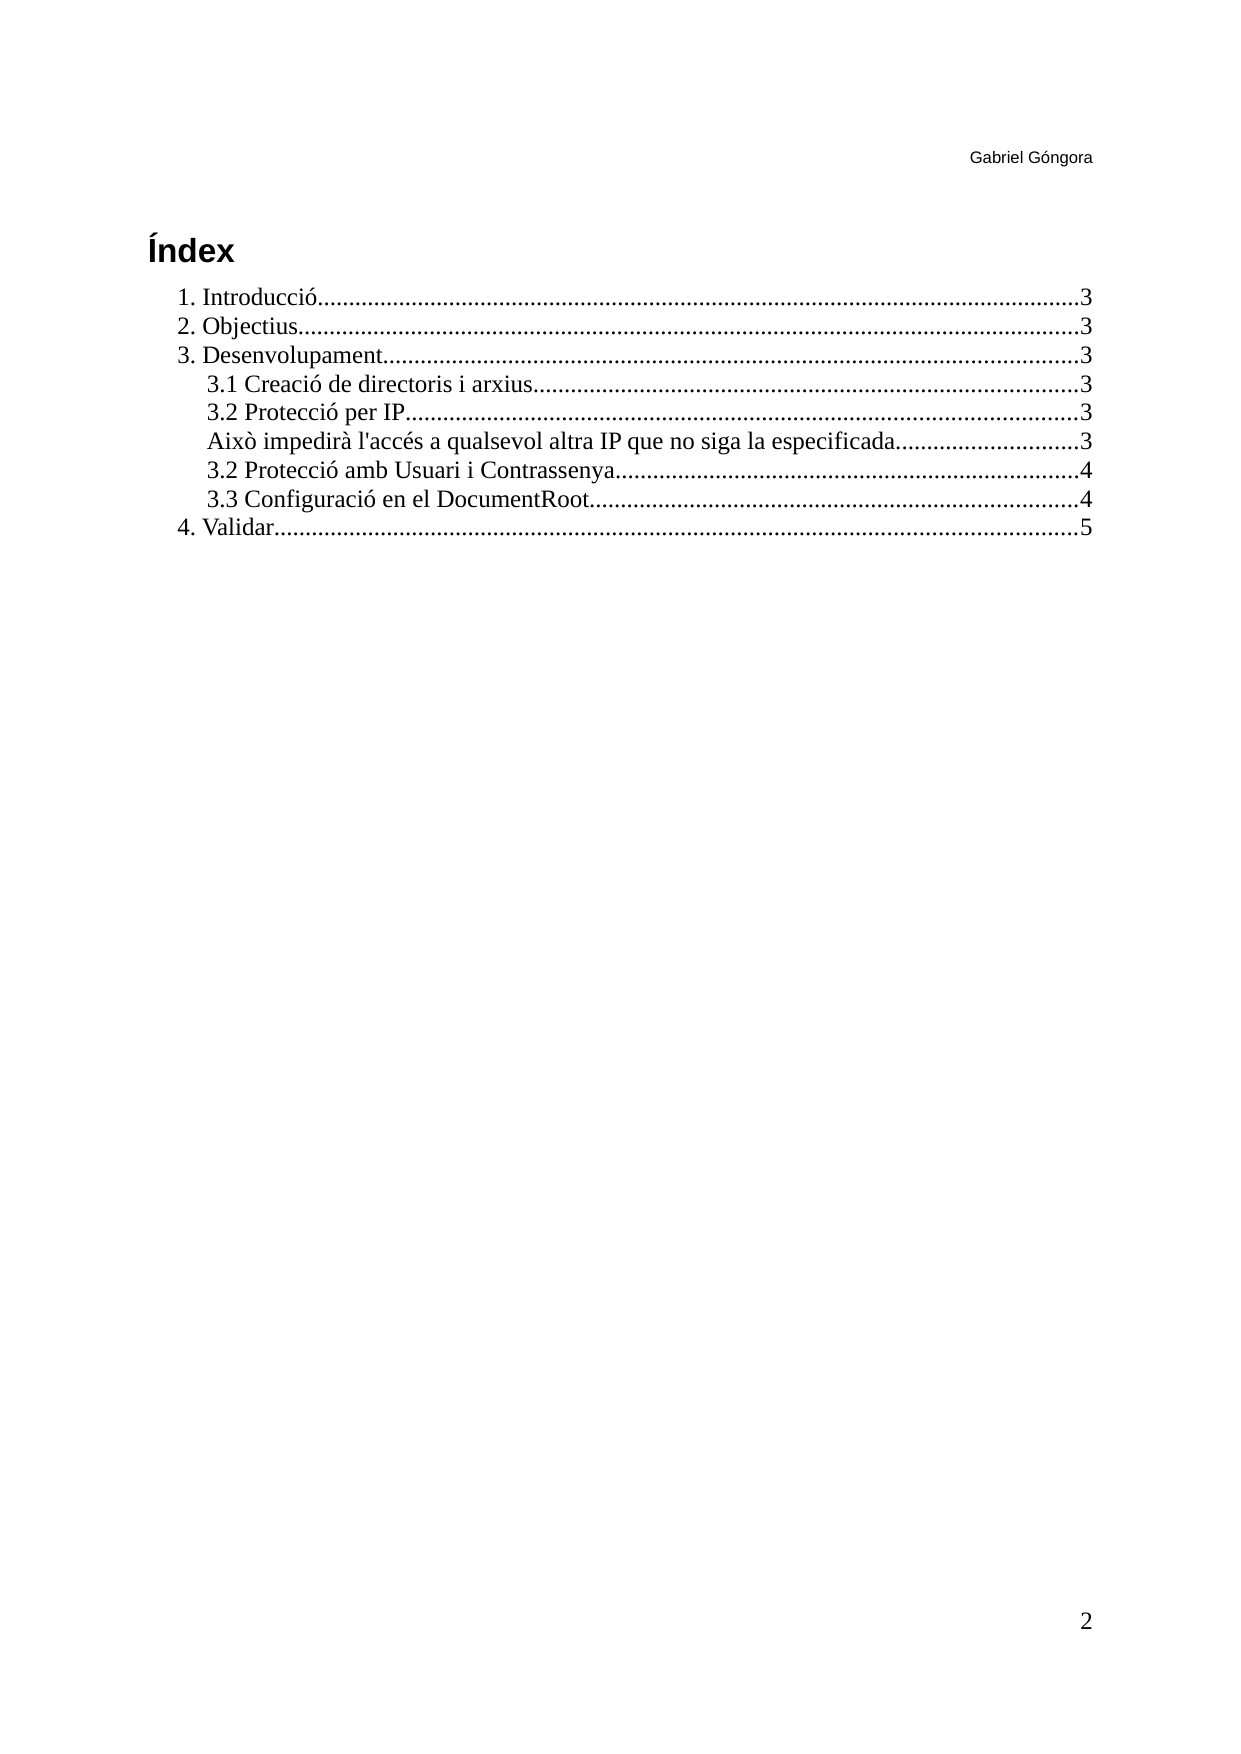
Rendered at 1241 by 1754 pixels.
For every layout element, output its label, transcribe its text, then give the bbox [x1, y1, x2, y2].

text 3.2 Protecció amb Usuari i Contrassenya 4 [207, 455, 1093, 484]
text 4. Validar 5 [177, 512, 1093, 541]
text 3.3 Configuració en el DocumentRoot 4 [207, 484, 1093, 512]
text 3. Desenvolupament 3 [177, 340, 1093, 369]
text Això impedirà l'accés a qualsevol altra IP que no siga la especificada. 3 [207, 426, 1093, 455]
text 3.1 Creació de directoris i arxius 3 [207, 369, 1093, 397]
text 3.2 Protecció per IP 3 [207, 397, 1093, 426]
text 1. Introducció 3 [177, 282, 1093, 311]
subtitle Índex [148, 232, 1093, 270]
text 2. Objectius 3 [177, 311, 1093, 340]
